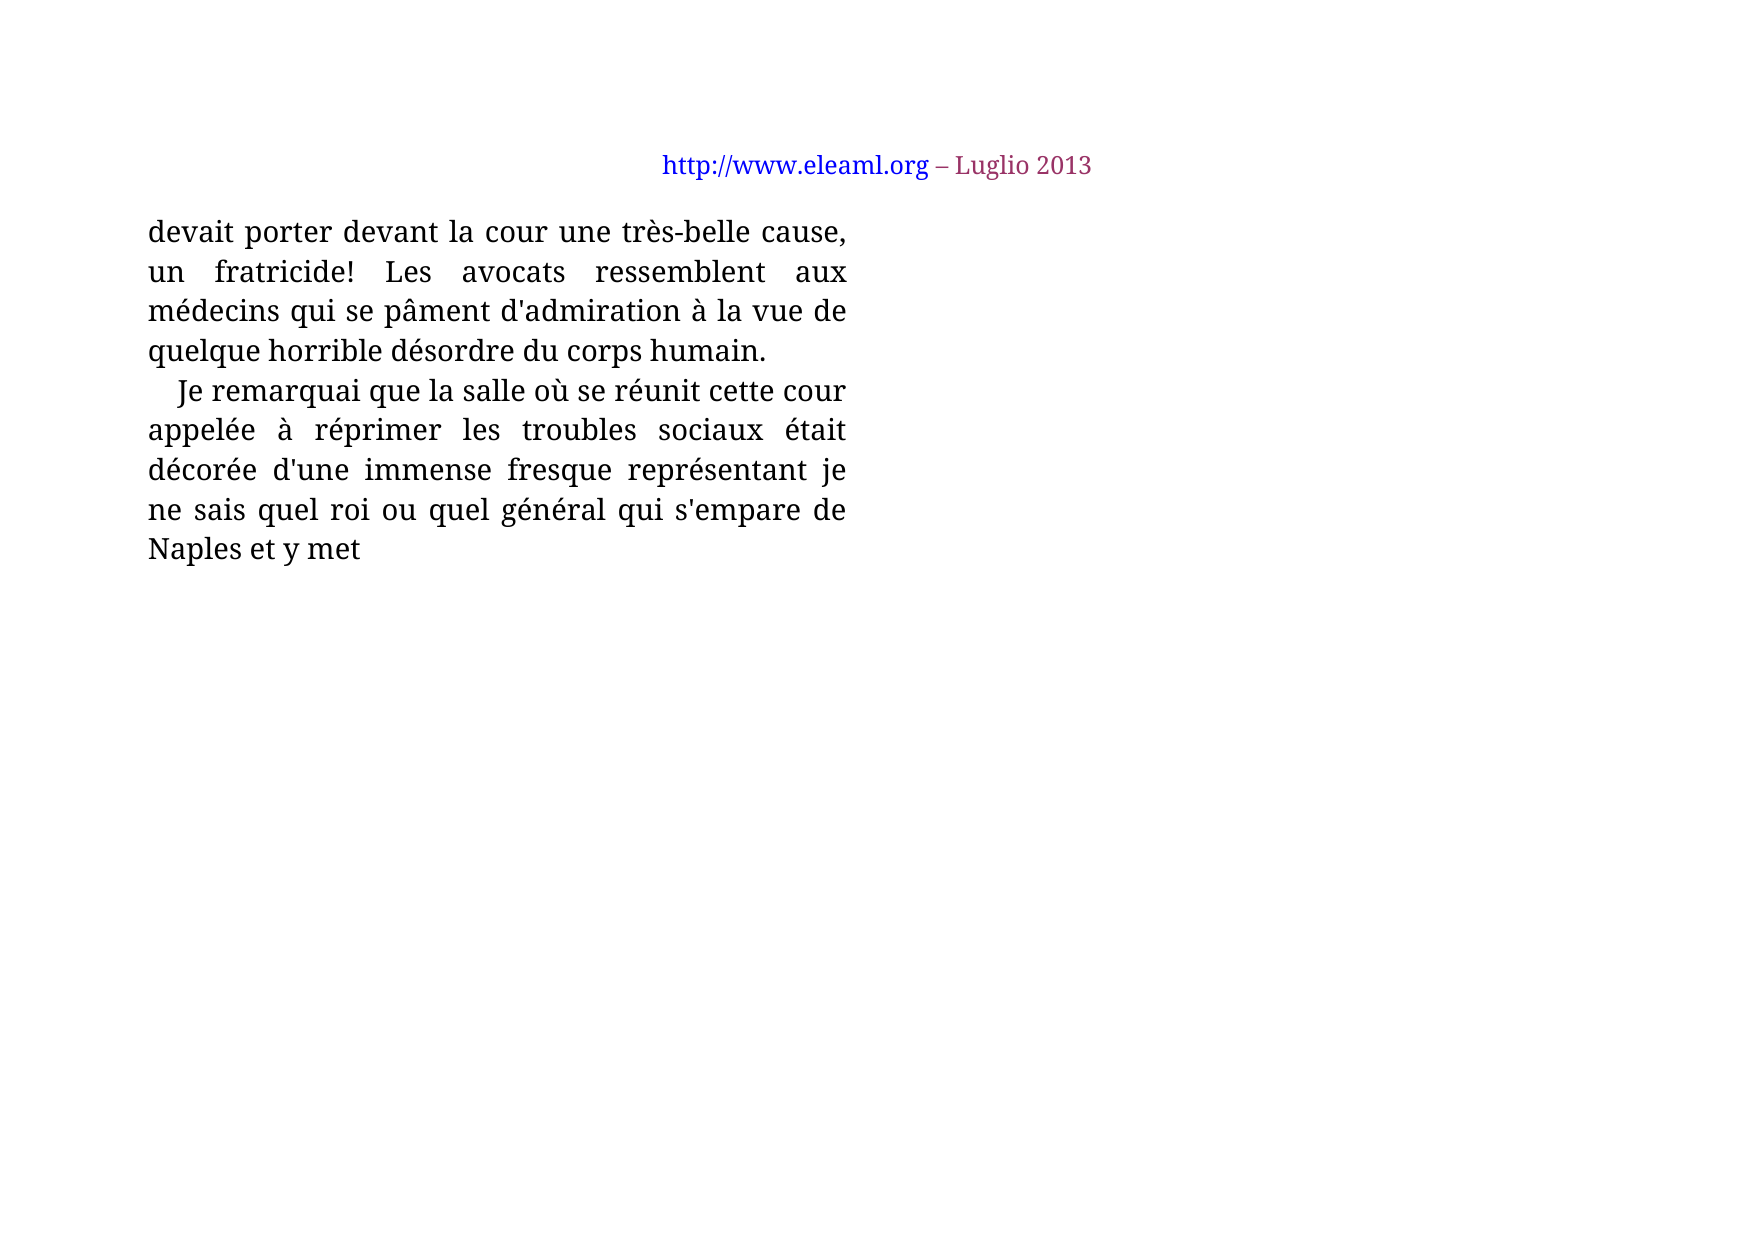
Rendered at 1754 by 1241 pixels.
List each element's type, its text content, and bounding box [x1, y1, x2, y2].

text Je remarquai que la salle où se réunit cette cour appelée à réprimer les troubles sociaux était décorée d'une immense fresque représentant je ne sais quel roi ou quel général qui s'empare de Naples et y met [148, 370, 847, 568]
text devait porter devant la cour une très-belle cause, un fratricide! Les avocats ressemblent aux médecins qui se pâment d'admiration à la vue de quelque horrible désordre du corps humain. [148, 211, 847, 370]
